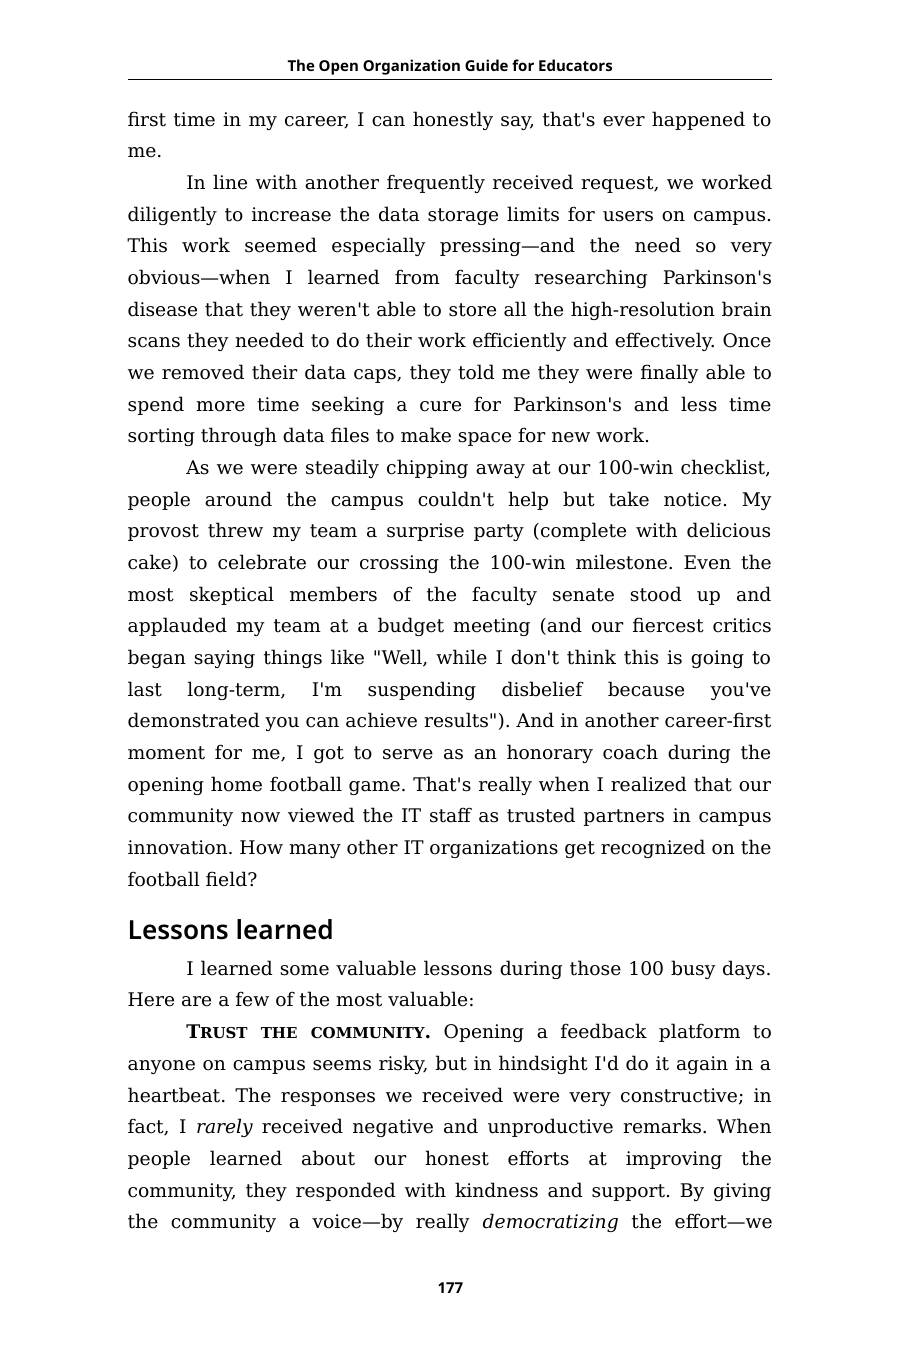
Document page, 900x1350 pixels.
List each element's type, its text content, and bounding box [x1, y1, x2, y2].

text I learned some valuable lessons during those 100 busy days. Here are a few of the most valuable: [127, 958, 772, 1011]
text In line with another frequently received request, we worked diligently to increase the data storage limits for users on campus. This work seemed especially pressing—and the need so very obvious—when I learned from faculty researching Parkinson's disease that they weren't able to store all the high-resolution brain scans they needed to do their work efficiently and effectively. Once we removed their data caps, they told me they were finally able to spend more time seeking a cure for Parkinson's and less time sorting through data files to make space for new work. [127, 172, 772, 447]
text first time in my career, I can honestly say, that's ever happened to me. [127, 109, 772, 162]
subtitle Lessons learned [127, 915, 772, 945]
text As we were steadily chipping away at our 100-win checklist, people around the campus couldn't help but take notice. My provost threw my team a surprise party (complete with delicious cake) to celebrate our crossing the 100-win milestone. Even the most skeptical members of the faculty senate stood up and applauded my team at a budget meeting (and our fiercest critics began saying things like "Well, while I don't think this is going to last long-term, I'm suspending disbelief because you've demonstrated you can achieve results"). And in another career-first moment for me, I got to serve as an honorary coach during the opening home football game. That's really when I realized that our community now viewed the IT staff as trusted partners in campus innovation. How many other IT organizations get recognized on the football field? [127, 457, 772, 891]
text Trust the community. Opening a feedback platform to anyone on campus seems risky, but in hindsight I'd do it again in a heartbeat. The responses we received were very constructive; in fact, I rarely received negative and unproductive remarks. When people learned about our honest efforts at improving the community, they responded with kindness and support. By giving the community a voice—by really democratizing the effort—we [127, 1021, 772, 1233]
